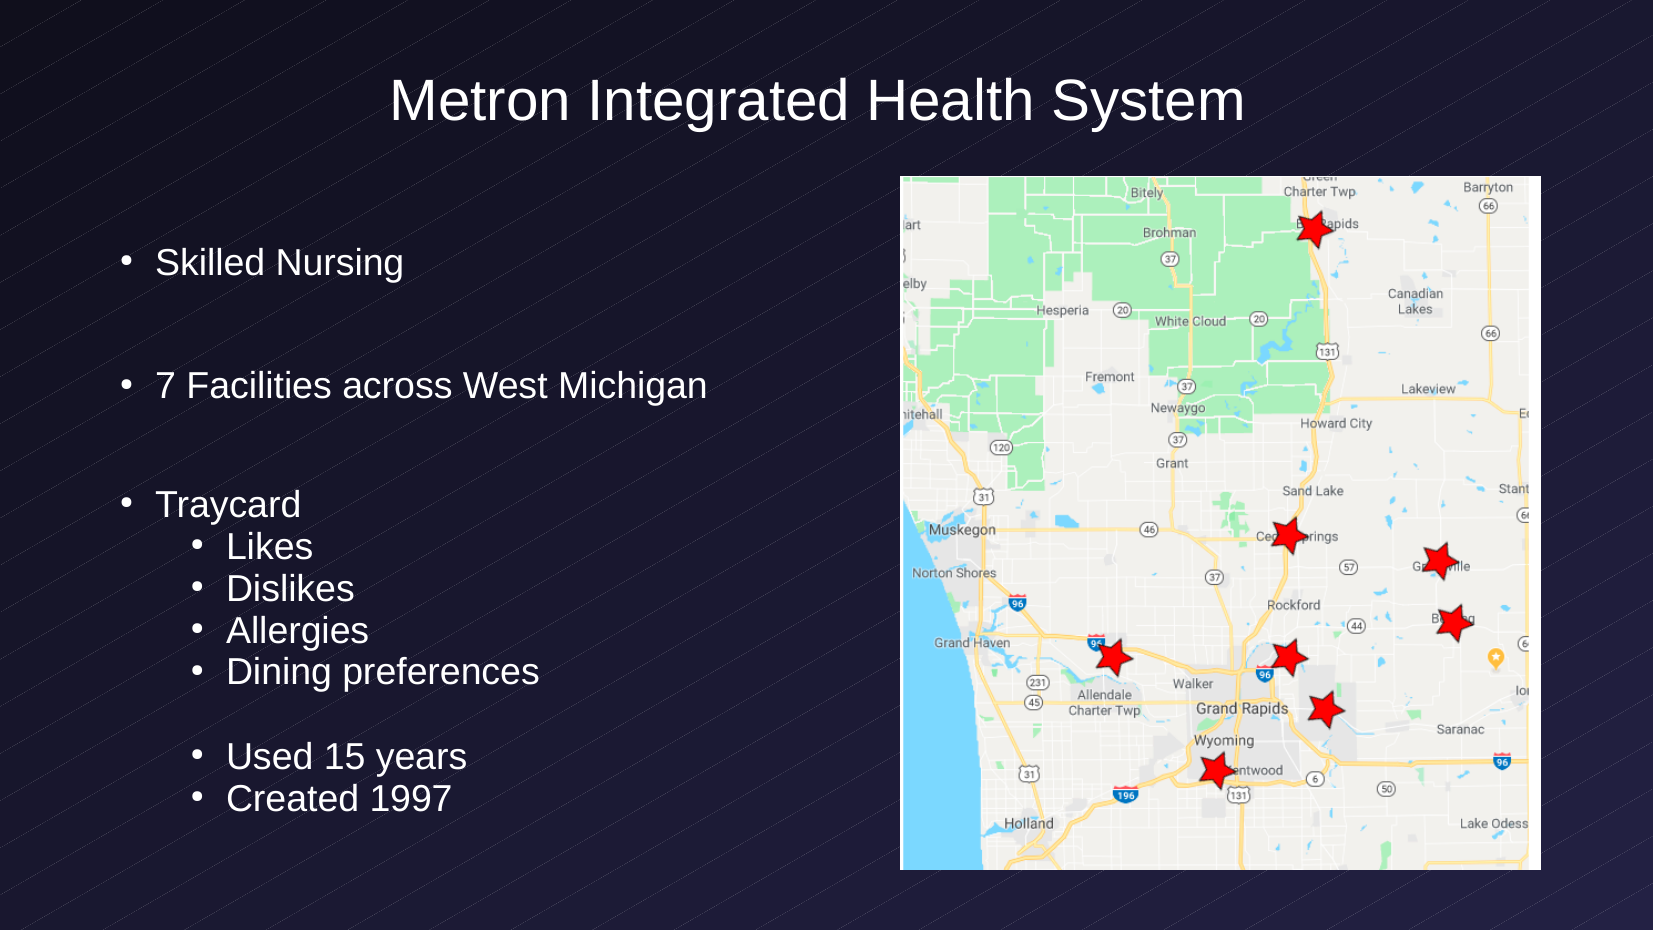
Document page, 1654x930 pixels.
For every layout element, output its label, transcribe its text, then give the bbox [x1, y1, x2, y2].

text_box Skilled Nursing [105, 233, 706, 291]
text_box 7 Facilities across West Michigan [105, 357, 781, 457]
picture [900, 176, 1541, 871]
text_box Traycard Likes Dislikes Allergies Dining preferences Used 15 years Created 1997 [105, 475, 706, 827]
text_box Metron Integrated Health System [375, 59, 1321, 159]
